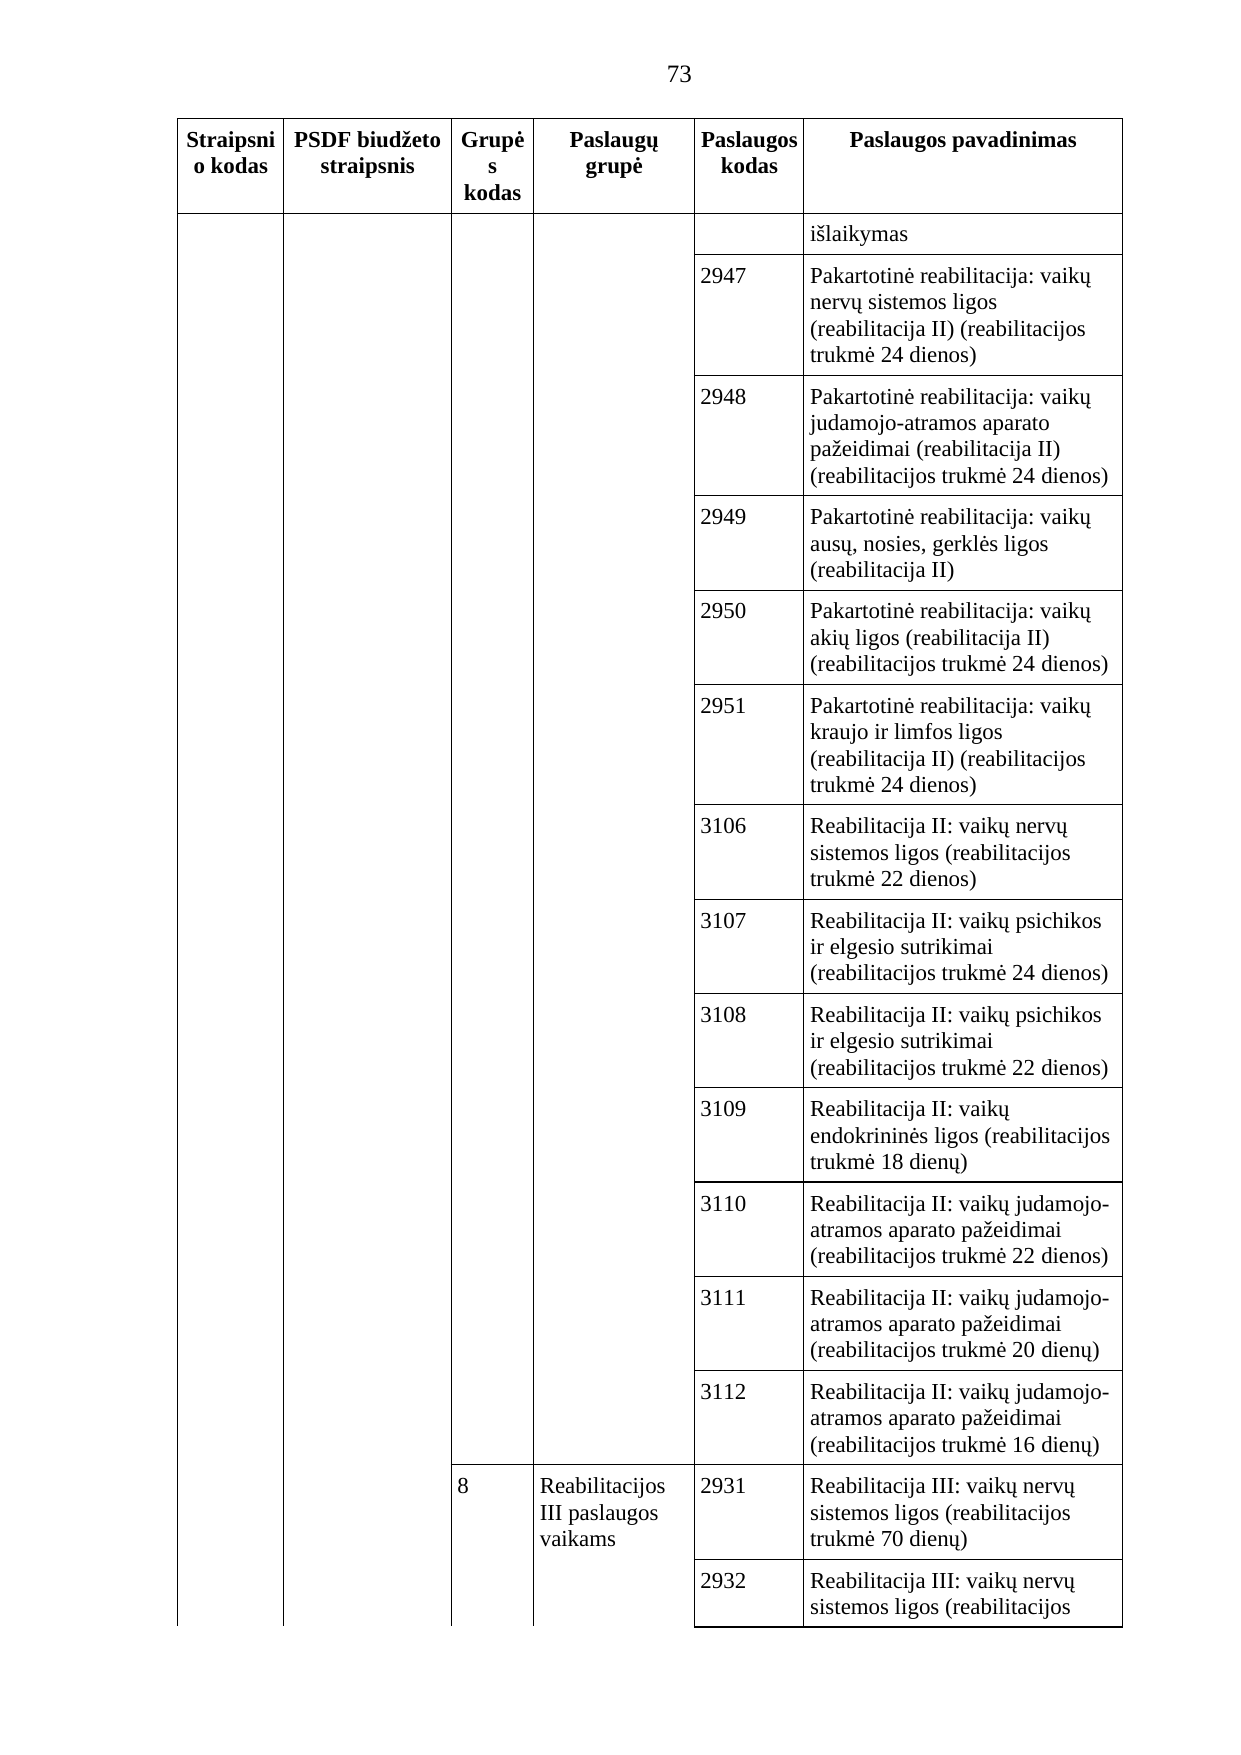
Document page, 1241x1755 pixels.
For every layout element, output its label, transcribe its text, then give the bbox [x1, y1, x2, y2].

table_cell [452, 804, 533, 899]
table_cell Reabilitacija III: vaikų nervų sistemos ligos (reabilitacijos trukmė 70 dienų) [804, 1465, 1122, 1558]
table_cell [178, 684, 283, 804]
table_cell Reabilitacija II: vaikų nervų sistemos ligos (reabilitacijos trukmė 22 dienos) [804, 805, 1122, 899]
table_cell 2948 [695, 376, 803, 495]
table_cell Reabilitacija III: vaikų nervų sistemos ligos (reabilitacijos [804, 1560, 1122, 1626]
table_cell Reabilitacija II: vaikų psichikos ir elgesio sutrikimai (reabilitacijos trukmė 24 dienos) [804, 900, 1122, 993]
table_cell [284, 590, 451, 684]
table_cell [452, 684, 533, 804]
table_header PSDF biudžeto straipsnis [284, 119, 451, 212]
table_cell Reabilitacija II: vaikų judamojo-atramos aparato pažeidimai (reabilitacijos trukmė 20 dienų) [804, 1277, 1122, 1370]
table_cell 3110 [695, 1183, 803, 1276]
table_cell [534, 684, 694, 804]
table_cell 3106 [695, 805, 803, 899]
table_cell [452, 495, 533, 589]
table_cell [452, 375, 533, 495]
table_header Paslaugos pavadinimas [804, 119, 1122, 212]
table_cell [534, 1370, 694, 1464]
table_cell [284, 1370, 451, 1464]
table_cell [284, 214, 451, 254]
table_cell [452, 1181, 533, 1276]
table_cell [534, 1181, 694, 1276]
table_cell [284, 375, 451, 495]
table_header Paslaugų grupė [534, 119, 694, 212]
table_cell [452, 1559, 533, 1626]
table_cell [452, 1370, 533, 1464]
table_cell [178, 1559, 283, 1626]
table_cell [178, 899, 283, 993]
table_cell [534, 375, 694, 495]
table_cell 3109 [695, 1088, 803, 1181]
table_cell [534, 214, 694, 254]
table_cell [534, 1087, 694, 1181]
table_cell [178, 495, 283, 589]
table_cell [284, 1087, 451, 1181]
table_cell 3107 [695, 900, 803, 993]
table_cell [534, 899, 694, 993]
table_cell [284, 1276, 451, 1370]
table_cell Pakartotinė reabilitacija: vaikų akių ligos (reabilitacija II) (reabilitacijos trukmė 24 dienos) [804, 591, 1122, 684]
table_cell [284, 1464, 451, 1558]
table_cell Pakartotinė reabilitacija: vaikų judamojo-atramos aparato pažeidimai (reabilitacija II) (reabilitacijos trukmė 24 dienos) [804, 376, 1122, 495]
table_cell [284, 1559, 451, 1626]
table_cell [452, 1087, 533, 1181]
table_cell Pakartotinė reabilitacija: vaikų kraujo ir limfos ligos (reabilitacija II) (reabilitacijos trukmė 24 dienos) [804, 685, 1122, 804]
table_cell [284, 254, 451, 374]
table_cell Pakartotinė reabilitacija: vaikų ausų, nosies, gerklės ligos (reabilitacija II) [804, 496, 1122, 589]
table_cell [178, 375, 283, 495]
table_cell [534, 495, 694, 589]
table_cell [534, 804, 694, 899]
table_cell [178, 1181, 283, 1276]
table_header Grupės kodas [452, 119, 533, 212]
table_cell Reabilitacija II: vaikų psichikos ir elgesio sutrikimai (reabilitacijos trukmė 22 dienos) [804, 994, 1122, 1087]
table_cell 2931 [695, 1465, 803, 1558]
table_cell [178, 993, 283, 1087]
table_cell Pakartotinė reabilitacija: vaikų nervų sistemos ligos (reabilitacija II) (reabilitacijos trukmė 24 dienos) [804, 255, 1122, 374]
table_cell [534, 254, 694, 374]
table_cell [452, 993, 533, 1087]
table_cell 3112 [695, 1371, 803, 1464]
table_cell išlaikymas [804, 214, 1122, 254]
table_cell [452, 590, 533, 684]
table_cell 2947 [695, 255, 803, 374]
table_cell [452, 1276, 533, 1370]
table_cell [452, 214, 533, 254]
table_cell [178, 590, 283, 684]
table_cell [534, 590, 694, 684]
table_cell [284, 804, 451, 899]
table_cell [534, 1559, 694, 1626]
table_cell [284, 1181, 451, 1276]
table_cell [452, 254, 533, 374]
table_cell Reabilitacija II: vaikų judamojo-atramos aparato pažeidimai (reabilitacijos trukmė 22 dienos) [804, 1183, 1122, 1276]
table_cell [178, 1464, 283, 1558]
table_cell 8 [452, 1465, 533, 1558]
table_cell [178, 1087, 283, 1181]
table_cell 2932 [695, 1560, 803, 1626]
table_cell Reabilitacija II: vaikų judamojo-atramos aparato pažeidimai (reabilitacijos trukmė 16 dienų) [804, 1371, 1122, 1464]
table_cell [284, 495, 451, 589]
table_cell [284, 899, 451, 993]
table_cell Reabilitacija II: vaikų endokrininės ligos (reabilitacijos trukmė 18 dienų) [804, 1088, 1122, 1181]
table_cell [178, 1370, 283, 1464]
table_cell [284, 993, 451, 1087]
table_header Straipsnio kodas [178, 119, 283, 212]
table_cell [178, 804, 283, 899]
table_header Paslaugos kodas [695, 119, 803, 212]
table_cell [178, 254, 283, 374]
table_cell [452, 899, 533, 993]
table_cell [534, 1276, 694, 1370]
table_cell [178, 1276, 283, 1370]
table_cell 2949 [695, 496, 803, 589]
table_cell [178, 214, 283, 254]
table_cell [534, 993, 694, 1087]
table_cell Reabilitacijos III paslaugos vaikams [534, 1465, 694, 1558]
table_cell [284, 684, 451, 804]
table_cell 2951 [695, 685, 803, 804]
table_cell [695, 214, 803, 254]
table_cell 3108 [695, 994, 803, 1087]
table_cell 2950 [695, 591, 803, 684]
table_cell 3111 [695, 1277, 803, 1370]
